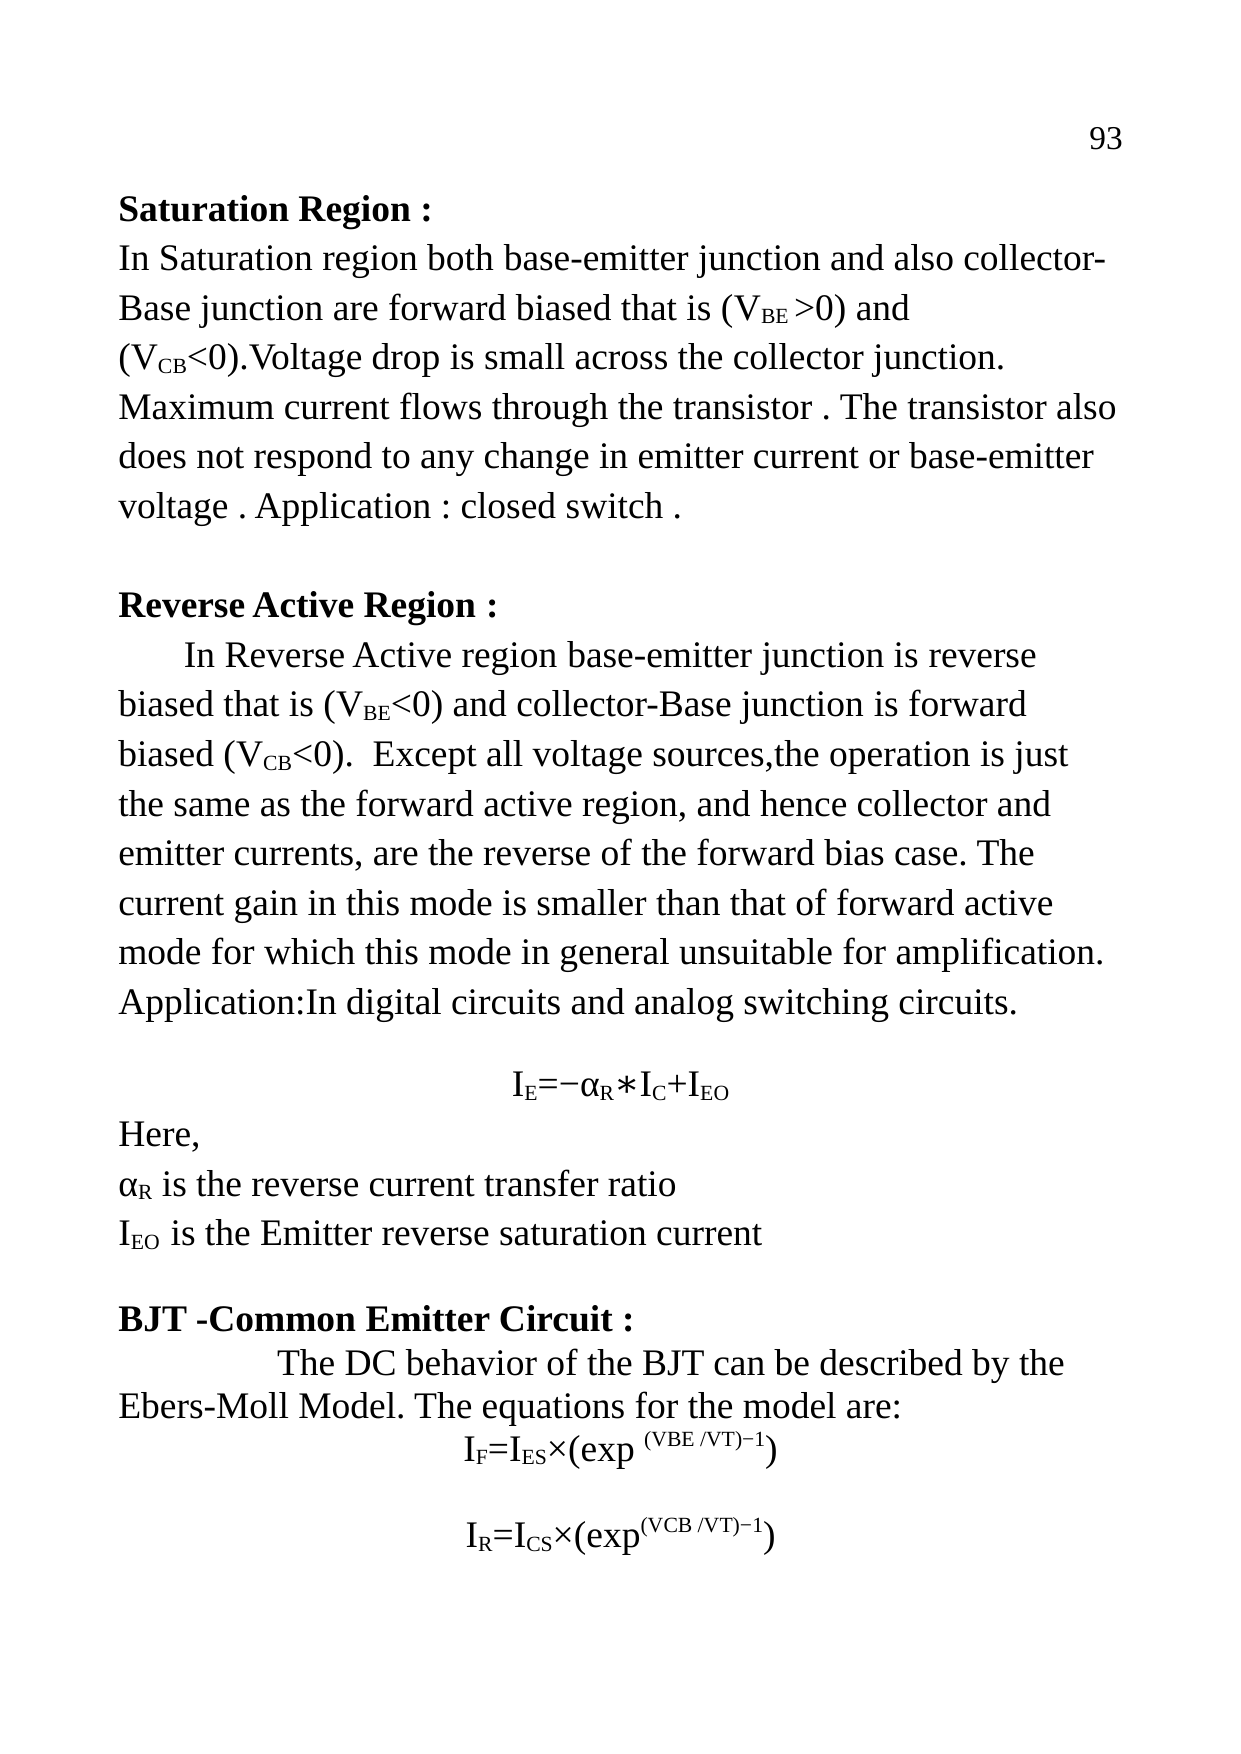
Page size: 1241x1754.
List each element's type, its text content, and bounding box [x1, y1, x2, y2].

text Here, [118, 1111, 1122, 1154]
text αR is the reverse current transfer ratio [118, 1161, 1122, 1204]
text IR=ICS×(exp(VCB /VT)−1) [118, 1512, 1122, 1556]
text Reverse Active Region : [118, 583, 1122, 626]
text In Reverse Active region base-emitter junction is reverse biased that is (VBE<0) and collector-Base junction is forward biased (VCB<0). Except all voltage sources,the operation is just the same as the forward active region, and hence collector and emitter currents, are the reverse of the forward bias case. The current gain in this mode is smaller than that of forward active mode for which this mode in general unsuitable for amplification. Application:In digital circuits and analog switching circuits. [118, 632, 1122, 1022]
text IE=−αR∗IC+IEO [118, 1062, 1122, 1105]
text IEO is the Emitter reverse saturation current [118, 1211, 1122, 1254]
text Saturation Region : [118, 186, 1122, 229]
text BJT -Common Emitter Circuit : The DC behavior of the BJT can be described by the Ebers-Moll Model. The equations for the model are: [118, 1297, 1122, 1426]
text IF=IES×(exp (VBE /VT)−1) [118, 1426, 1122, 1469]
text In Saturation region both base-emitter junction and also collector-Base junction are forward biased that is (VBE >0) and (VCB<0).Voltage drop is small across the collector junction. Maximum current flows through the transistor . The transistor also does not respond to any change in emitter current or base-emitter voltage . Application : closed switch . [118, 236, 1122, 527]
